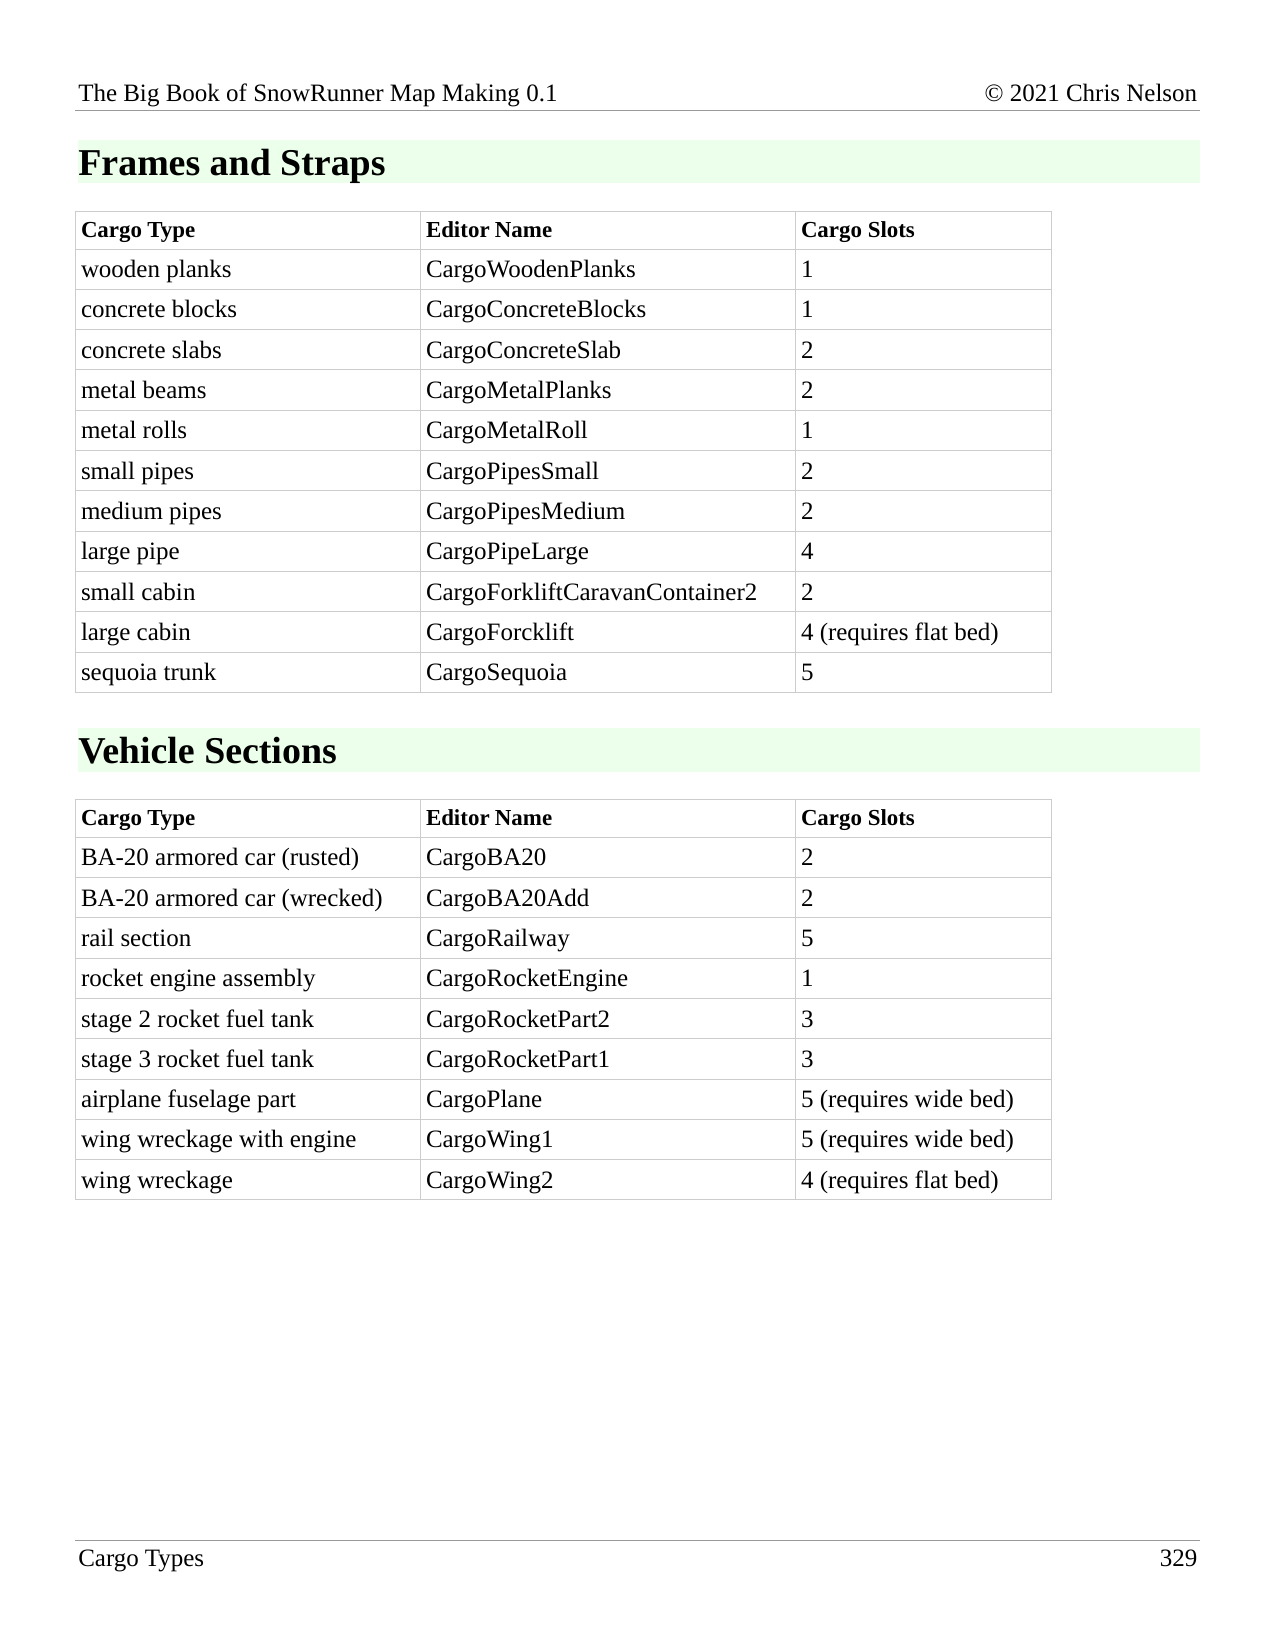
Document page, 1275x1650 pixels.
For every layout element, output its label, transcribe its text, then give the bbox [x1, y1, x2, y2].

table_header Cargo Type [76, 800, 420, 837]
table_cell metal beams [76, 370, 420, 410]
table_cell sequoia trunk [76, 653, 420, 692]
table_cell CargoWing1 [421, 1120, 795, 1159]
table_cell BA-20 armored car (wrecked) [76, 878, 420, 917]
table_cell CargoMetalRoll [421, 411, 795, 450]
table_cell concrete blocks [76, 290, 420, 329]
table_cell CargoPipeLarge [421, 532, 795, 571]
table_cell stage 2 rocket fuel tank [76, 999, 420, 1038]
table_cell CargoRocketEngine [421, 959, 795, 998]
table_cell medium pipes [76, 491, 420, 531]
table_cell 2 [796, 878, 1051, 917]
table_cell 3 [796, 999, 1051, 1038]
table_cell CargoForkliftCaravanContainer2 [421, 572, 795, 611]
table_cell CargoRocketPart1 [421, 1039, 795, 1078]
table_cell large cabin [76, 612, 420, 652]
table_header Cargo Slots [796, 800, 1051, 837]
table_cell CargoBA20Add [421, 878, 795, 917]
table_cell CargoPlane [421, 1080, 795, 1119]
table_cell 2 [796, 330, 1051, 369]
table_cell stage 3 rocket fuel tank [76, 1039, 420, 1078]
table_cell airplane fuselage part [76, 1080, 420, 1119]
table_cell metal rolls [76, 411, 420, 450]
table_cell CargoSequoia [421, 653, 795, 692]
table_cell 1 [796, 290, 1051, 329]
table_cell CargoConcreteSlab [421, 330, 795, 369]
table_cell CargoWing2 [421, 1160, 795, 1199]
table_cell CargoBA20 [421, 838, 795, 877]
table_cell 4 (requires flat bed) [796, 1160, 1051, 1199]
table_header Editor Name [421, 212, 795, 248]
table_cell CargoPipesSmall [421, 451, 795, 490]
table_cell rocket engine assembly [76, 959, 420, 998]
table_cell 2 [796, 451, 1051, 490]
table_header Cargo Slots [796, 212, 1051, 248]
table_cell 2 [796, 491, 1051, 531]
table_cell 2 [796, 572, 1051, 611]
table_cell 1 [796, 250, 1051, 289]
table_cell small pipes [76, 451, 420, 490]
table_cell large pipe [76, 532, 420, 571]
table_cell 4 (requires flat bed) [796, 612, 1051, 652]
table_cell 3 [796, 1039, 1051, 1078]
table_cell concrete slabs [76, 330, 420, 369]
table_cell 5 [796, 918, 1051, 957]
table_cell 2 [796, 370, 1051, 410]
table_cell wing wreckage with engine [76, 1120, 420, 1159]
table_cell BA-20 armored car (rusted) [76, 838, 420, 877]
table_cell 5 [796, 653, 1051, 692]
table_header Editor Name [421, 800, 795, 837]
table_cell wooden planks [76, 250, 420, 289]
table_cell CargoRocketPart2 [421, 999, 795, 1038]
table_cell 5 (requires wide bed) [796, 1120, 1051, 1159]
table_header Cargo Type [76, 212, 420, 248]
table_cell CargoMetalPlanks [421, 370, 795, 410]
table_cell CargoConcreteBlocks [421, 290, 795, 329]
subtitle Vehicle Sections [78, 728, 1200, 772]
table_cell CargoPipesMedium [421, 491, 795, 531]
table_cell CargoForcklift [421, 612, 795, 652]
table_cell 2 [796, 838, 1051, 877]
table_cell 5 (requires wide bed) [796, 1080, 1051, 1119]
table_cell wing wreckage [76, 1160, 420, 1199]
table_cell CargoWoodenPlanks [421, 250, 795, 289]
table_cell 4 [796, 532, 1051, 571]
table_cell 1 [796, 959, 1051, 998]
table_cell 1 [796, 411, 1051, 450]
table_cell small cabin [76, 572, 420, 611]
table_cell rail section [76, 918, 420, 957]
table_cell CargoRailway [421, 918, 795, 957]
subtitle Frames and Straps [78, 140, 1200, 183]
